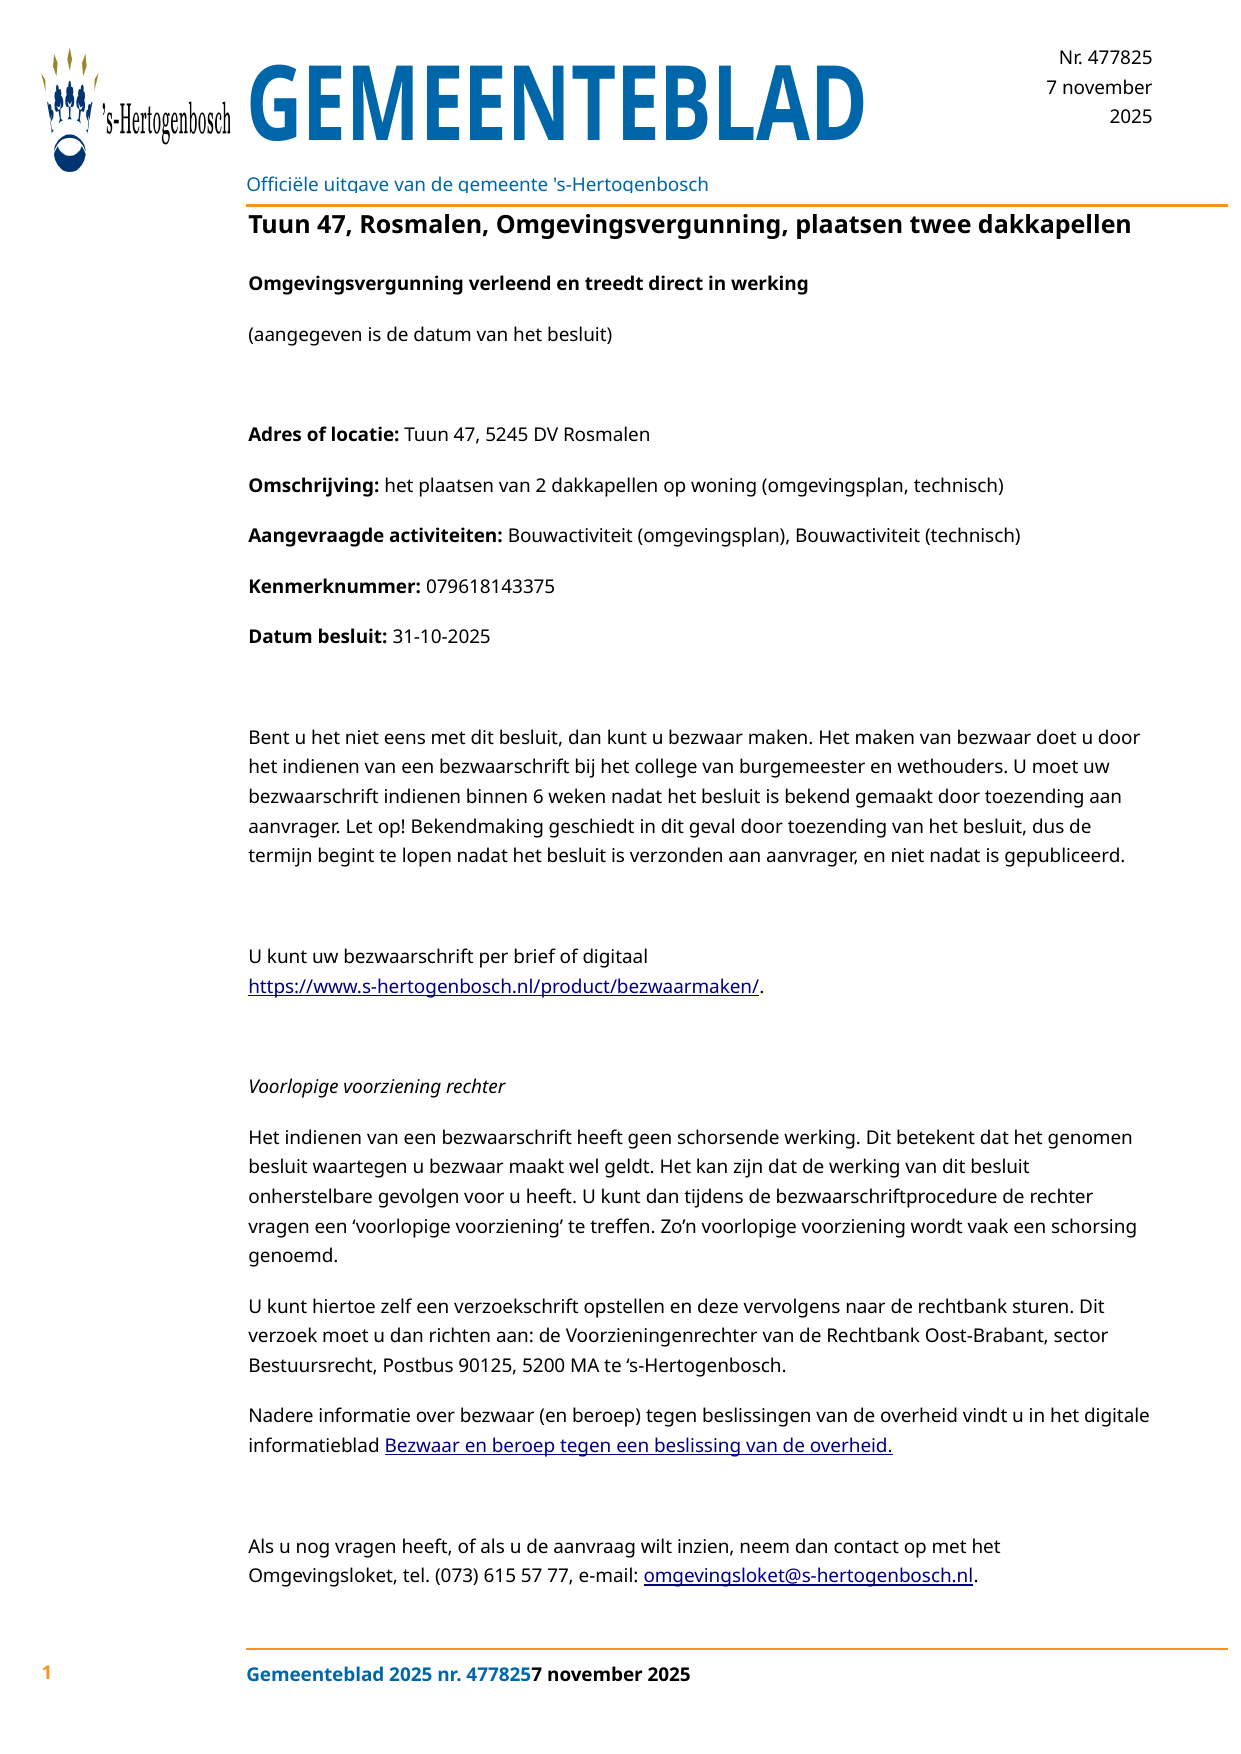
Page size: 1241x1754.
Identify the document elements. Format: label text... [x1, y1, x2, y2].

text Het indienen van een bezwaarschrift heeft geen schorsende werking. Dit betekent dat het genomen besluit waartegen u bezwaar maakt wel geldt. Het kan zijn dat de werking van dit besluit onherstelbare gevolgen voor u heeft. U kunt dan tijdens de bezwaarschriftprocedure de rechter vragen een ‘voorlopige voorziening’ te treffen. Zo’n voorlopige voorziening wordt vaak een schorsing genoemd. [248, 1124, 1152, 1268]
text Aangevraagde activiteiten: Bouwactiviteit (omgevingsplan), Bouwactiviteit (technisch) [248, 522, 1152, 548]
text Voorlopige voorziening rechter [248, 1074, 1152, 1099]
text Omgevingsvergunning verleend en treedt direct in werking [248, 270, 1152, 296]
text Nadere informatie over bezwaar (en beroep) tegen beslissingen van de overheid vindt u in het digitale informatieblad Bezwaar en beroep tegen een beslissing van de overheid. [248, 1402, 1152, 1458]
text U kunt uw bezwaarschrift per brief of digitaal https://www.s-hertogenbosch.nl/product/bezwaarmaken/. [248, 943, 1152, 998]
text (aangegeven is de datum van het besluit) [248, 321, 1152, 346]
text Omschrijving: het plaatsen van 2 dakkapellen op woning (omgevingsplan, technisch) [248, 472, 1152, 498]
text Kenmerknummer: 079618143375 [248, 573, 1152, 598]
text Datum besluit: 31-10-2025 [248, 623, 1152, 649]
picture [41, 47, 231, 172]
text U kunt hiertoe zelf een verzoekschrift opstellen en deze vervolgens naar de rechtbank sturen. Dit verzoek moet u dan richten aan: de Voorzieningenrechter van de Rechtbank Oost-Brabant, sector Bestuursrecht, Postbus 90125, 5200 MA te ‘s-Hertogenbosch. [248, 1293, 1152, 1378]
text Als u nog vragen heeft, of als u de aanvraag wilt inzien, neem dan contact op met het Omgevingsloket, tel. (073) 615 57 77, e-mail: omgevingsloket@s-hertogenbosch.nl. [248, 1533, 1152, 1588]
text Tuun 47, Rosmalen, Omgevingsvergunning, plaatsen twee dakkapellen [248, 207, 1152, 241]
text Bent u het niet eens met dit besluit, dan kunt u bezwaar maken. Het maken van bezwaar doet u door het indienen van een bezwaarschrift bij het college van burgemeester en wethouders. U moet uw bezwaarschrift indienen binnen 6 weken nadat het besluit is bekend gemaakt door toezending aan aanvrager. Let op! Bekendmaking geschiedt in dit geval door toezending van het besluit, dus de termijn begint te lopen nadat het besluit is verzonden aan aanvrager, en niet nadat is gepubliceerd. [248, 724, 1152, 868]
text Adres of locatie: Tuun 47, 5245 DV Rosmalen [248, 422, 1152, 447]
